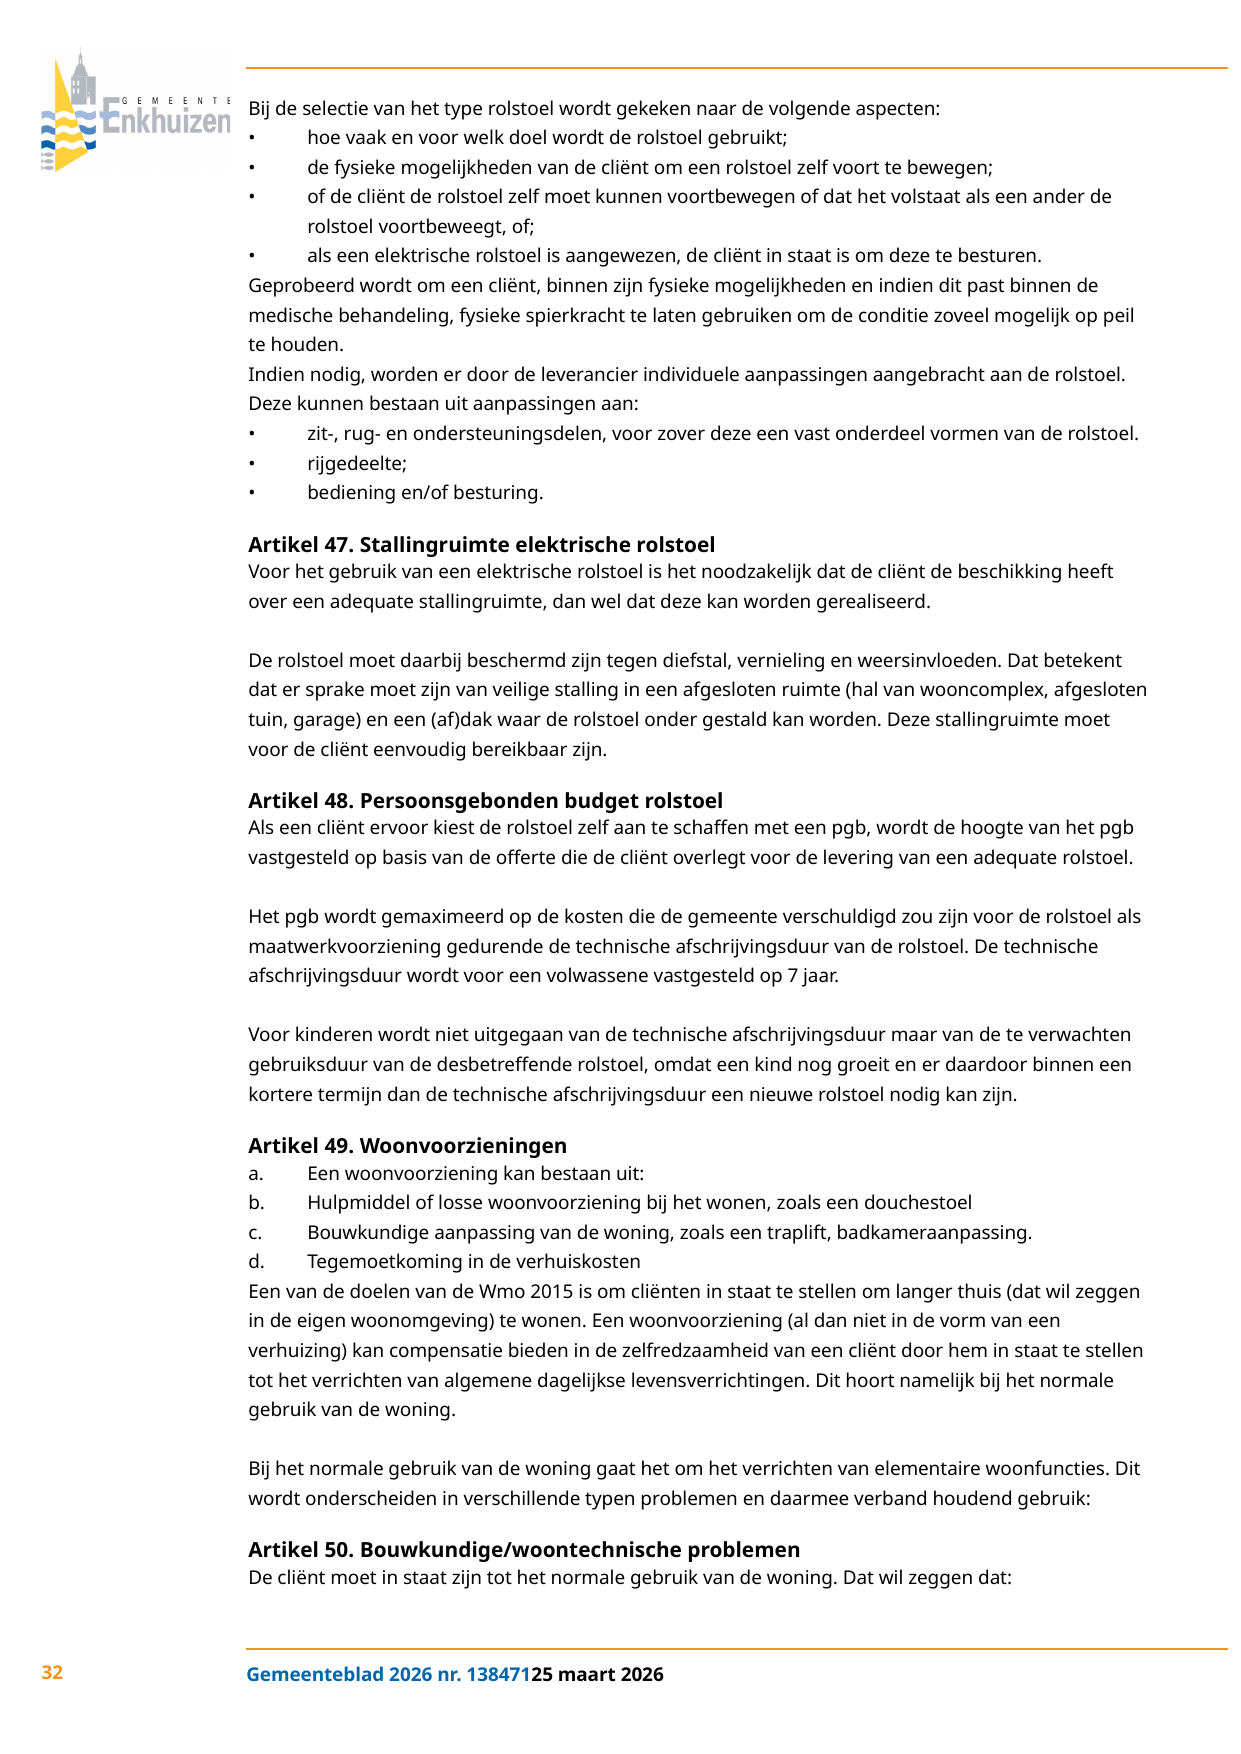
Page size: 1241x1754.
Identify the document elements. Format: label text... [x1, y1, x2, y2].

list rijgedeelte; [248, 450, 1152, 476]
list hoe vaak en voor welk doel wordt de rolstoel gebruikt; [248, 124, 1152, 150]
picture [41, 47, 231, 172]
list Hulpmiddel of losse woonvoorziening bij het wonen, zoals een douchestoel [248, 1189, 1152, 1215]
text Het pgb wordt gemaximeerd op de kosten die de gemeente verschuldigd zou zijn voor de rolstoel als maatwerkvoorziening gedurende de technische afschrijvingsduur van de rolstoel. De technische afschrijvingsduur wordt voor een volwassene vastgesteld op 7 jaar. [248, 903, 1152, 988]
text Voor het gebruik van een elektrische rolstoel is het noodzakelijk dat de cliënt de beschikking heeft over een adequate stallingruimte, dan wel dat deze kan worden gerealiseerd. [248, 558, 1152, 613]
text Bij het normale gebruik van de woning gaat het om het verrichten van elementaire woonfuncties. Dit wordt onderscheiden in verschillende typen problemen en daarmee verband houdend gebruik: [248, 1456, 1152, 1511]
text Voor kinderen wordt niet uitgegaan van de technische afschrijvingsduur maar van de te verwachten gebruiksduur van de desbetreffende rolstoel, omdat een kind nog groeit en er daardoor binnen een kortere termijn dan de technische afschrijvingsduur een nieuwe rolstoel nodig kan zijn. [248, 1022, 1152, 1107]
list de fysieke mogelijkheden van de cliënt om een rolstoel zelf voort te bewegen; [248, 154, 1152, 180]
list of de cliënt de rolstoel zelf moet kunnen voortbewegen of dat het volstaat als een ander de rolstoel voortbeweegt, of; [248, 183, 1152, 239]
text Geprobeerd wordt om een cliënt, binnen zijn fysieke mogelijkheden en indien dit past binnen de medische behandeling, fysieke spierkracht te laten gebruiken om de conditie zoveel mogelijk op peil te houden. [248, 272, 1152, 357]
text Bij de selectie van het type rolstoel wordt gekeken naar de volgende aspecten: [248, 95, 1152, 121]
list zit-, rug- en ondersteuningsdelen, voor zover deze een vast onderdeel vormen van de rolstoel. [248, 420, 1152, 446]
text Deze kunnen bestaan uit aanpassingen aan: [248, 391, 1152, 416]
text De cliënt moet in staat zijn tot het normale gebruik van de woning. Dat wil zeggen dat: [248, 1564, 1152, 1590]
text Artikel 47. Stallingruimte elektrische rolstoel [248, 530, 1152, 558]
list Een woonvoorziening kan bestaan uit: [248, 1160, 1152, 1185]
list Tegemoetkoming in de verhuiskosten [248, 1248, 1152, 1274]
list Bouwkundige aanpassing van de woning, zoals een traplift, badkameraanpassing. [248, 1219, 1152, 1244]
list als een elektrische rolstoel is aangewezen, de cliënt in staat is om deze te besturen. [248, 243, 1152, 268]
text Artikel 50. Bouwkundige/woontechnische problemen [248, 1536, 1152, 1564]
text Als een cliënt ervoor kiest de rolstoel zelf aan te schaffen met een pgb, wordt de hoogte van het pgb vastgesteld op basis van de offerte die de cliënt overlegt voor de levering van een adequate rolstoel. [248, 814, 1152, 870]
list bediening en/of besturing. [248, 479, 1152, 505]
text De rolstoel moet daarbij beschermd zijn tegen diefstal, vernieling en weersinvloeden. Dat betekent dat er sprake moet zijn van veilige stalling in een afgesloten ruimte (hal van wooncomplex, afgesloten tuin, garage) en een (af)dak waar de rolstoel onder gestald kan worden. Deze stallingruimte moet voor de cliënt eenvoudig bereikbaar zijn. [248, 647, 1152, 761]
text Artikel 49. Woonvoorzieningen [248, 1131, 1152, 1160]
text Indien nodig, worden er door de leverancier individuele aanpassingen aangebracht aan de rolstoel. [248, 361, 1152, 387]
text Artikel 48. Persoonsgebonden budget rolstoel [248, 786, 1152, 814]
text Een van de doelen van de Wmo 2015 is om cliënten in staat te stellen om langer thuis (dat wil zeggen in de eigen woonomgeving) te wonen. Een woonvoorziening (al dan niet in de vorm van een verhuizing) kan compensatie bieden in de zelfredzaamheid van een cliënt door hem in staat te stellen tot het verrichten van algemene dagelijkse levensverrichtingen. Dit hoort namelijk bij het normale gebruik van de woning. [248, 1278, 1152, 1422]
